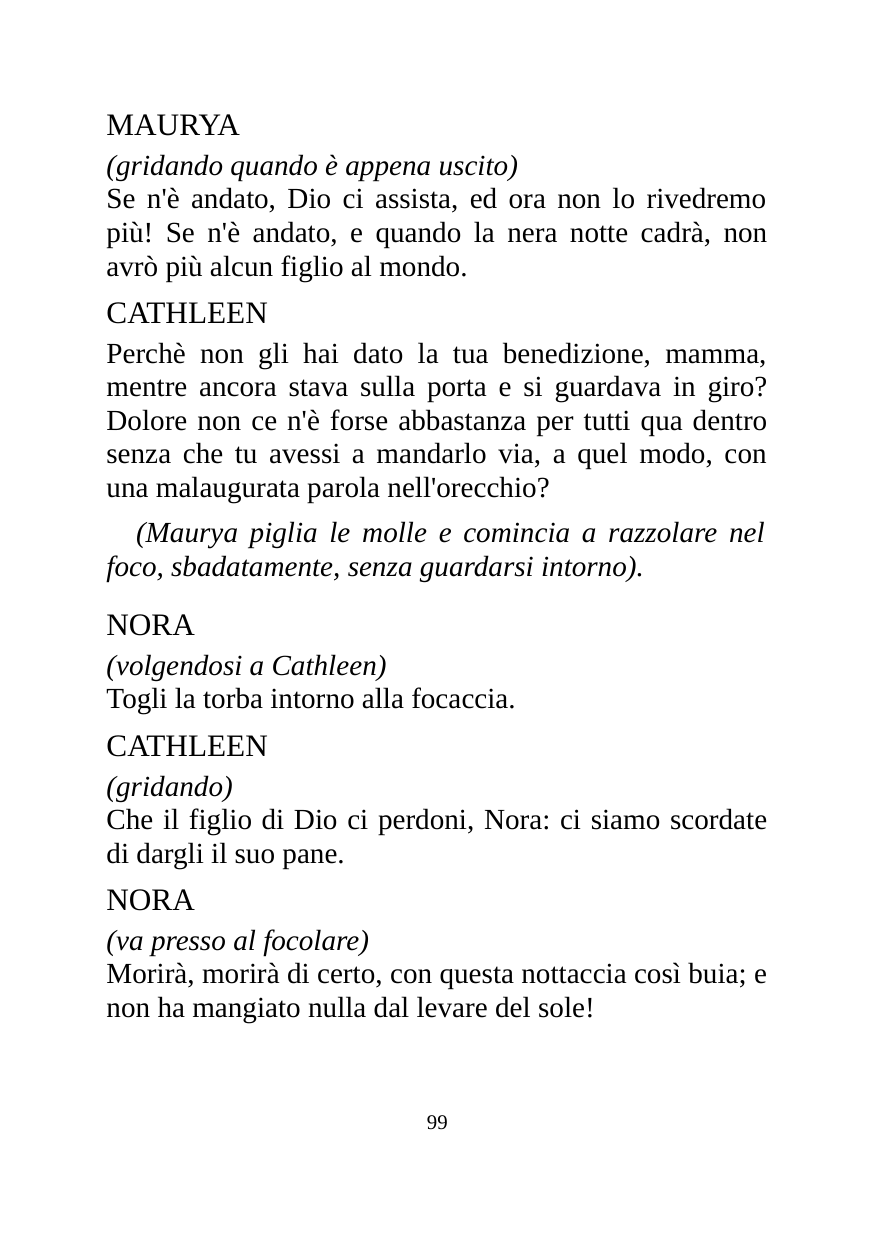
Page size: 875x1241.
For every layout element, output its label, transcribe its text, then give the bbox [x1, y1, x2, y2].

text (Maurya piglia le molle e comincia a razzolare nel foco, sbadatamente, senza guardarsi intorno). [106, 515, 768, 582]
text Togli la torba intorno alla focaccia. [106, 681, 768, 715]
text Che il figlio di Dio ci perdoni, Nora: ci siamo scordate di dargli il suo pane. [106, 802, 768, 869]
text CATHLEEN [106, 727, 768, 763]
text (volgendosi a Cathleen) [106, 648, 768, 681]
text (gridando quando è appena uscito) [106, 148, 768, 182]
text (gridando) [106, 769, 768, 802]
text Se n'è andato, Dio ci assista, ed ora non lo rivedremo più! Se n'è andato, e quando la nera notte cadrà, non avrò più alcun figlio al mondo. [106, 182, 768, 282]
text NORA [106, 606, 768, 642]
text Morirà, morirà di certo, con questa nottaccia così buia; e non ha mangiato nulla dal levare del sole! [106, 956, 768, 1023]
text NORA [106, 881, 768, 917]
text (va presso al focolare) [106, 923, 768, 956]
text MAURYA [106, 106, 768, 142]
text CATHLEEN [106, 294, 768, 330]
text Perchè non gli hai dato la tua benedizione, mamma, mentre ancora stava sulla porta e si guardava in giro? Dolore non ce n'è forse abbastanza per tutti qua dentro senza che tu avessi a mandarlo via, a quel modo, con una malaugurata parola nell'orecchio? [106, 336, 768, 504]
